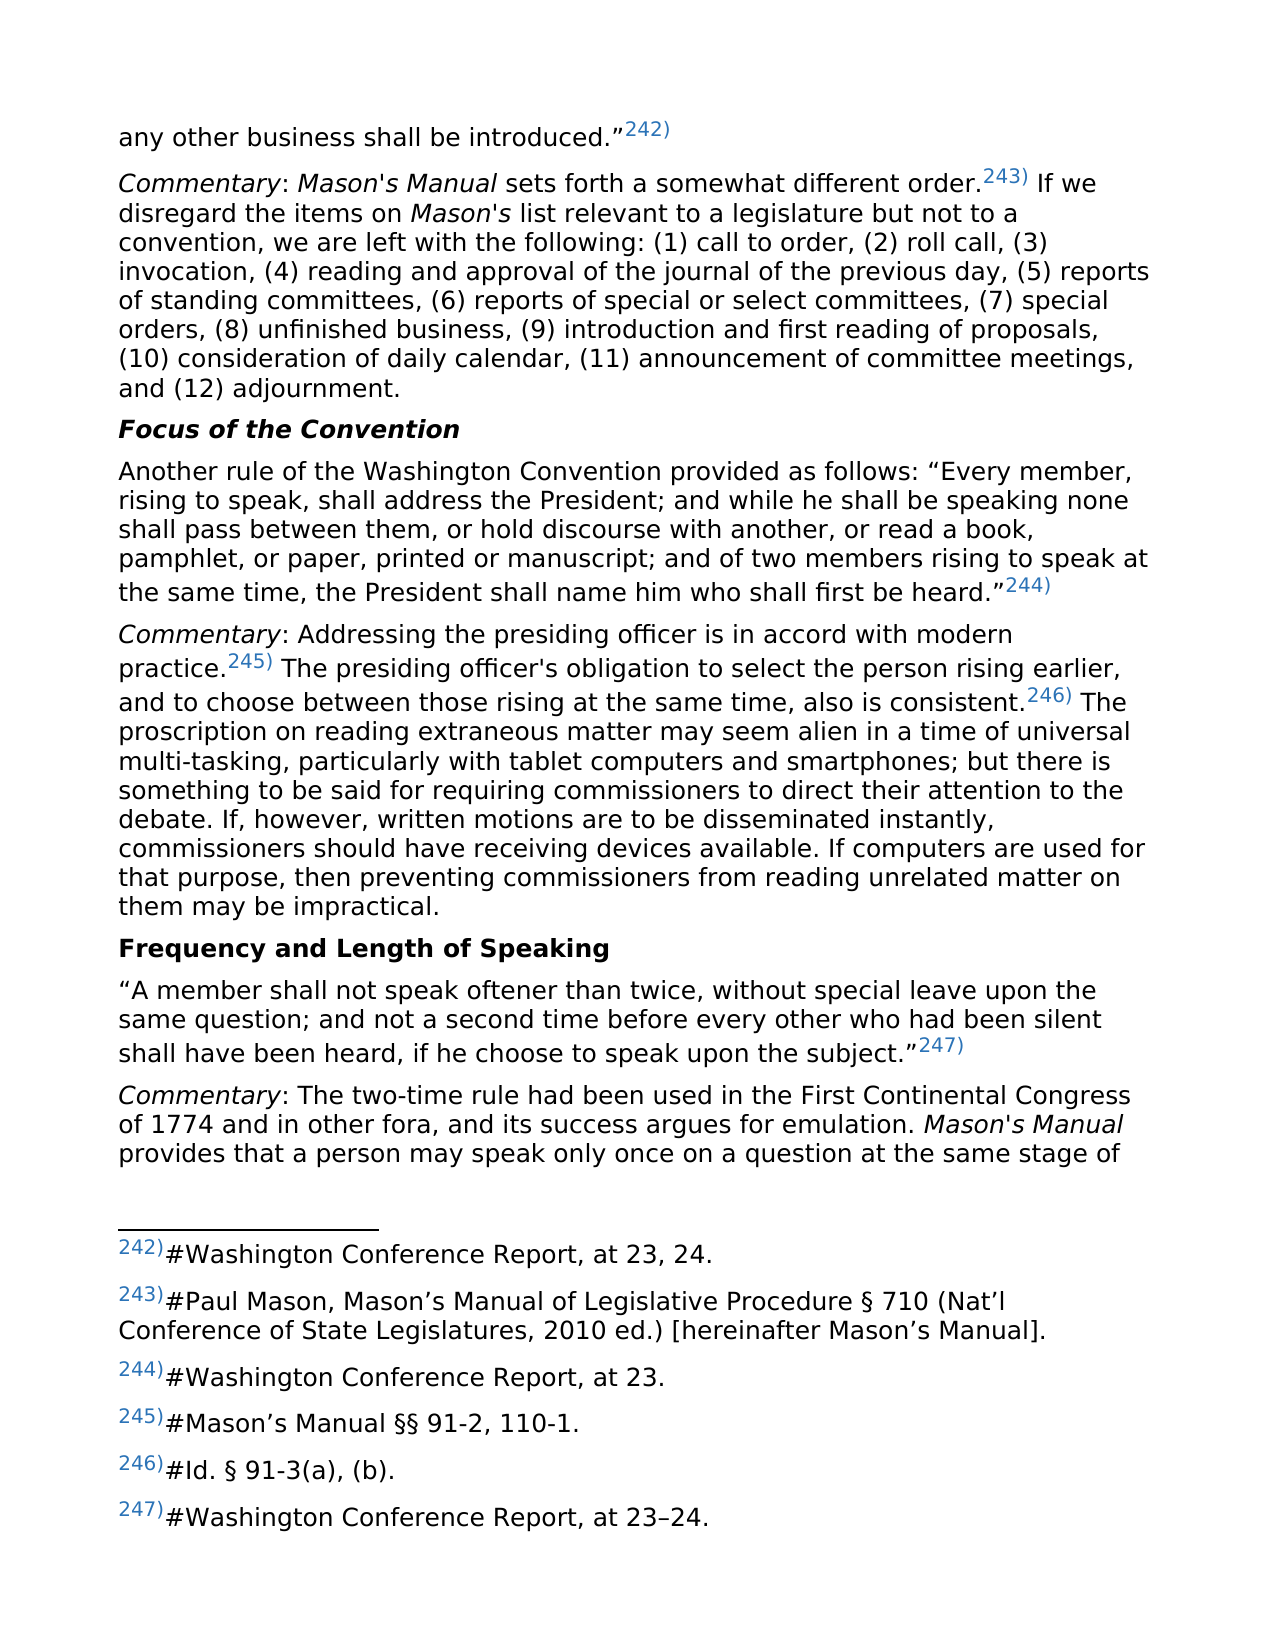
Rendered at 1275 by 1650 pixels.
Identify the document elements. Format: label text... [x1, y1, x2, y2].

text Frequency and Length of Speaking [118, 934, 1157, 963]
text Commentary: Mason's Manual sets forth a somewhat different order. If we disregard the items on Mason's list relevant to a legislature but not to a convention, we are left with the following: (1) call to order, (2) roll call, (3) invocation, (4) reading and approval of the journal of the previous day, (5) reports of standing committees, (6) reports of special or select committees, (7) special orders, (8) unfinished business, (9) introduction and first reading of proposals, (10) consideration of daily calendar, (11) announcement of committee meetings, and (12) adjournment. [118, 165, 1157, 403]
text #Washington Conference Report, at 23. [118, 1358, 1157, 1392]
text #Washington Conference Report, at 23, 24. [118, 1236, 1157, 1270]
text #Mason’s Manual §§ 91-2, 110-1. [118, 1405, 1157, 1439]
text Another rule of the Washington Convention provided as follows: “Every member, rising to speak, shall address the President; and while he shall be speaking none shall pass between them, or hold discourse with another, or read a book, pamphlet, or paper, printed or manuscript; and of two members rising to speak at the same time, the President shall name him who shall first be heard.” [118, 457, 1157, 608]
text Focus of the Convention [118, 415, 1157, 444]
text #Washington Conference Report, at 23–24. [118, 1498, 1157, 1532]
text #Paul Mason, Mason’s Manual of Legislative Procedure § 710 (Nat’l Conference of State Legislatures, 2010 ed.) [hereinafter Mason’s Manual]. [118, 1282, 1157, 1346]
text Commentary: Addressing the presiding officer is in accord with modern practice. The presiding officer's obligation to select the person rising earlier, and to choose between those rising at the same time, also is consistent. The proscription on reading extraneous matter may seem alien in a time of universal multi-tasking, particularly with tablet computers and smartphones; but there is something to be said for requiring commissioners to direct their attention to the debate. If, however, written motions are to be disseminated instantly, commissioners should have receiving devices available. If computers are used for that purpose, then preventing commissioners from reading unrelated matter on them may be impractical. [118, 620, 1157, 922]
text Commentary: The two-time rule had been used in the First Continental Congress of 1774 and in other fora, and its success argues for emulation. Mason's Manual provides that a person may speak only once on a question at the same stage of [118, 1081, 1157, 1168]
text any other business shall be introduced.” [118, 118, 1157, 152]
text “A member shall not speak oftener than twice, without special leave upon the same question; and not a second time before every other who had been silent shall have been heard, if he choose to speak upon the subject.” [118, 976, 1157, 1068]
text #Id. § 91-3(a), (b). [118, 1451, 1157, 1485]
